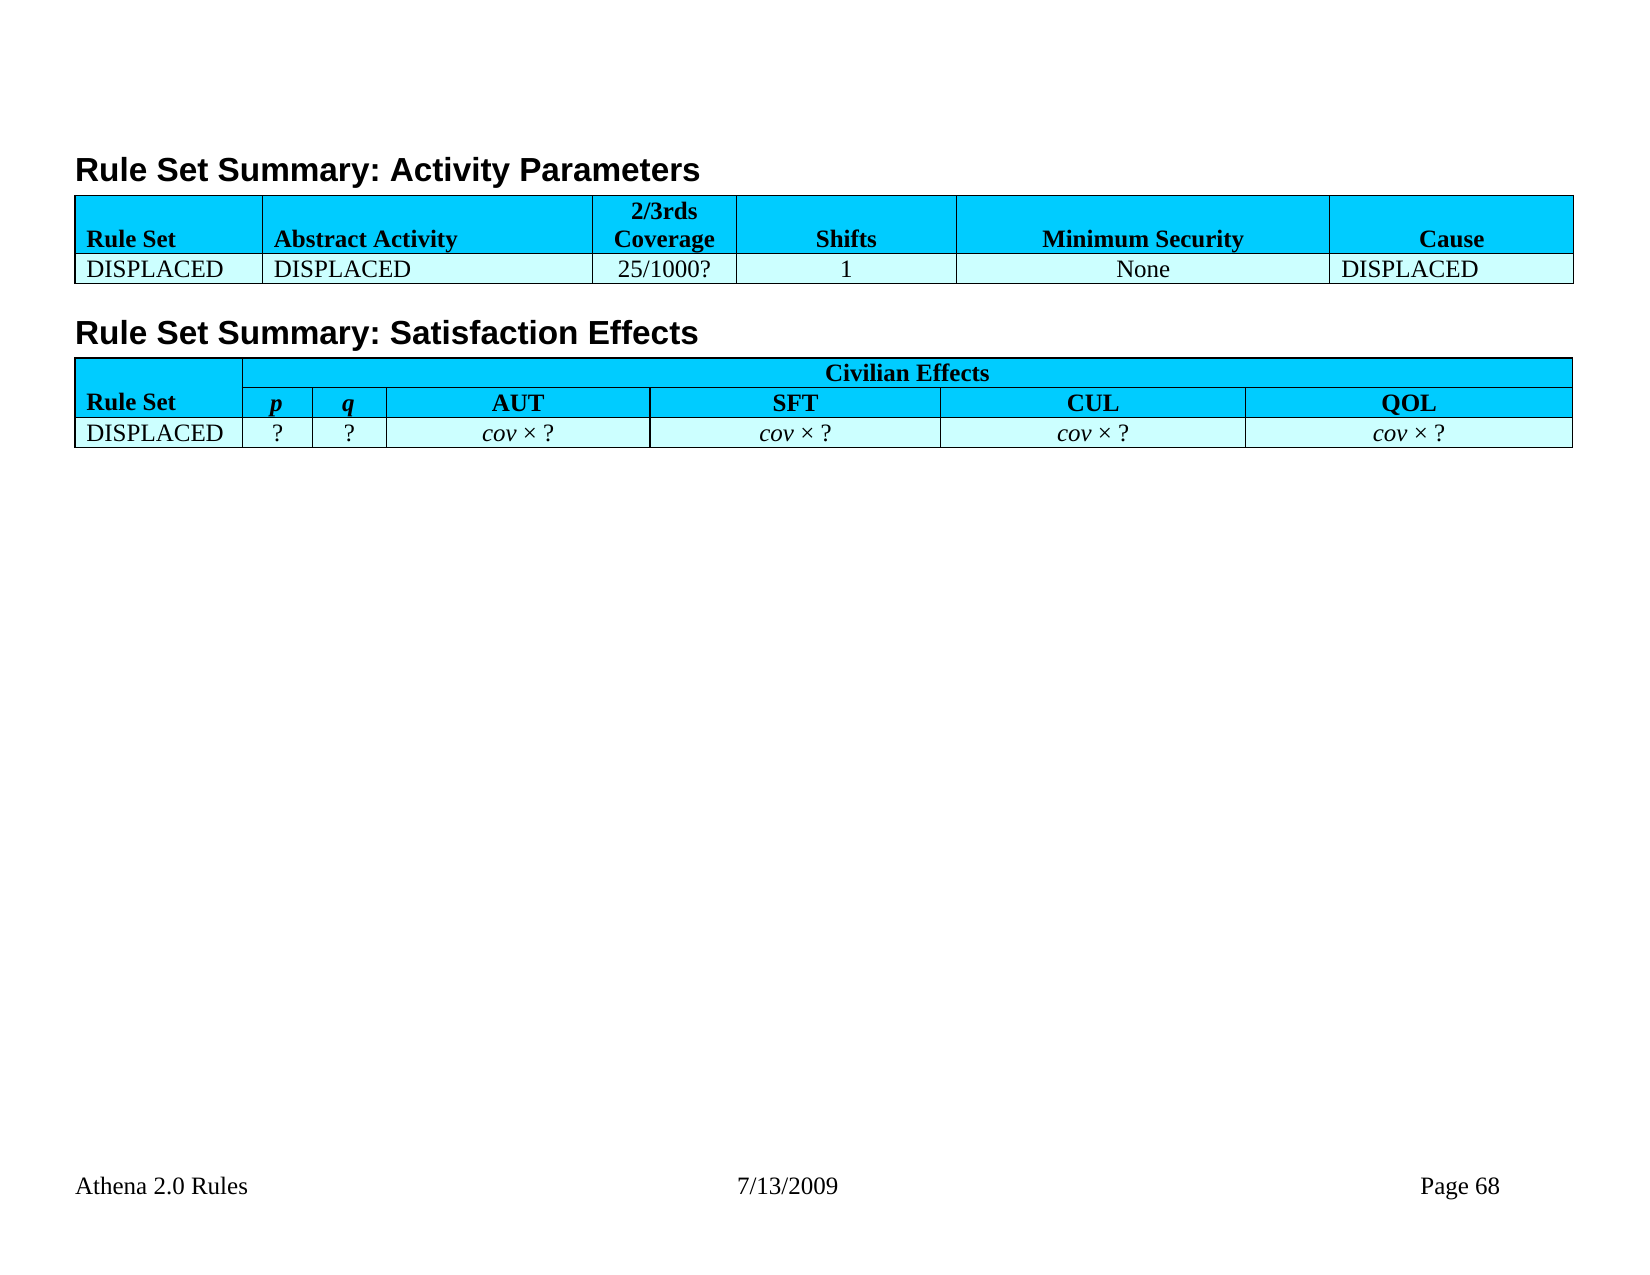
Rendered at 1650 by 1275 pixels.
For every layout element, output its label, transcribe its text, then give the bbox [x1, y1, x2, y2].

table_cell q [313, 388, 386, 417]
table_cell 1 [737, 254, 956, 283]
table_header Abstract Activity [263, 196, 592, 253]
table_cell DISPLACED [76, 254, 262, 283]
table_cell cov × ? [651, 418, 940, 447]
text Rule Set Summary: Satisfaction Effects [75, 313, 1575, 351]
table_cell 25/1000? [593, 254, 736, 283]
table_cell DISPLACED [1330, 254, 1573, 283]
table_cell SFT [651, 388, 940, 417]
table_cell None [957, 254, 1329, 283]
table_cell ? [313, 418, 386, 447]
table_header 2/3rds Coverage [593, 196, 736, 253]
table_cell cov × ? [1246, 418, 1572, 447]
table_cell DISPLACED [263, 254, 592, 283]
table_cell ? [243, 418, 312, 447]
table_cell CUL [941, 388, 1245, 417]
table_header Shifts [737, 196, 956, 253]
text Rule Set Summary: Activity Parameters [75, 150, 1575, 188]
table_cell cov × ? [941, 418, 1245, 447]
table_cell AUT [387, 388, 649, 417]
table_header Civilian Effects [243, 359, 1572, 387]
table_cell cov × ? [387, 418, 649, 447]
table_header Rule Set [76, 196, 262, 253]
table_header Rule Set [76, 359, 242, 417]
table_cell DISPLACED [76, 418, 242, 447]
table_header Cause [1330, 196, 1573, 253]
table_cell p [243, 388, 312, 417]
table_header Minimum Security [957, 196, 1329, 253]
table_cell QOL [1246, 388, 1572, 417]
